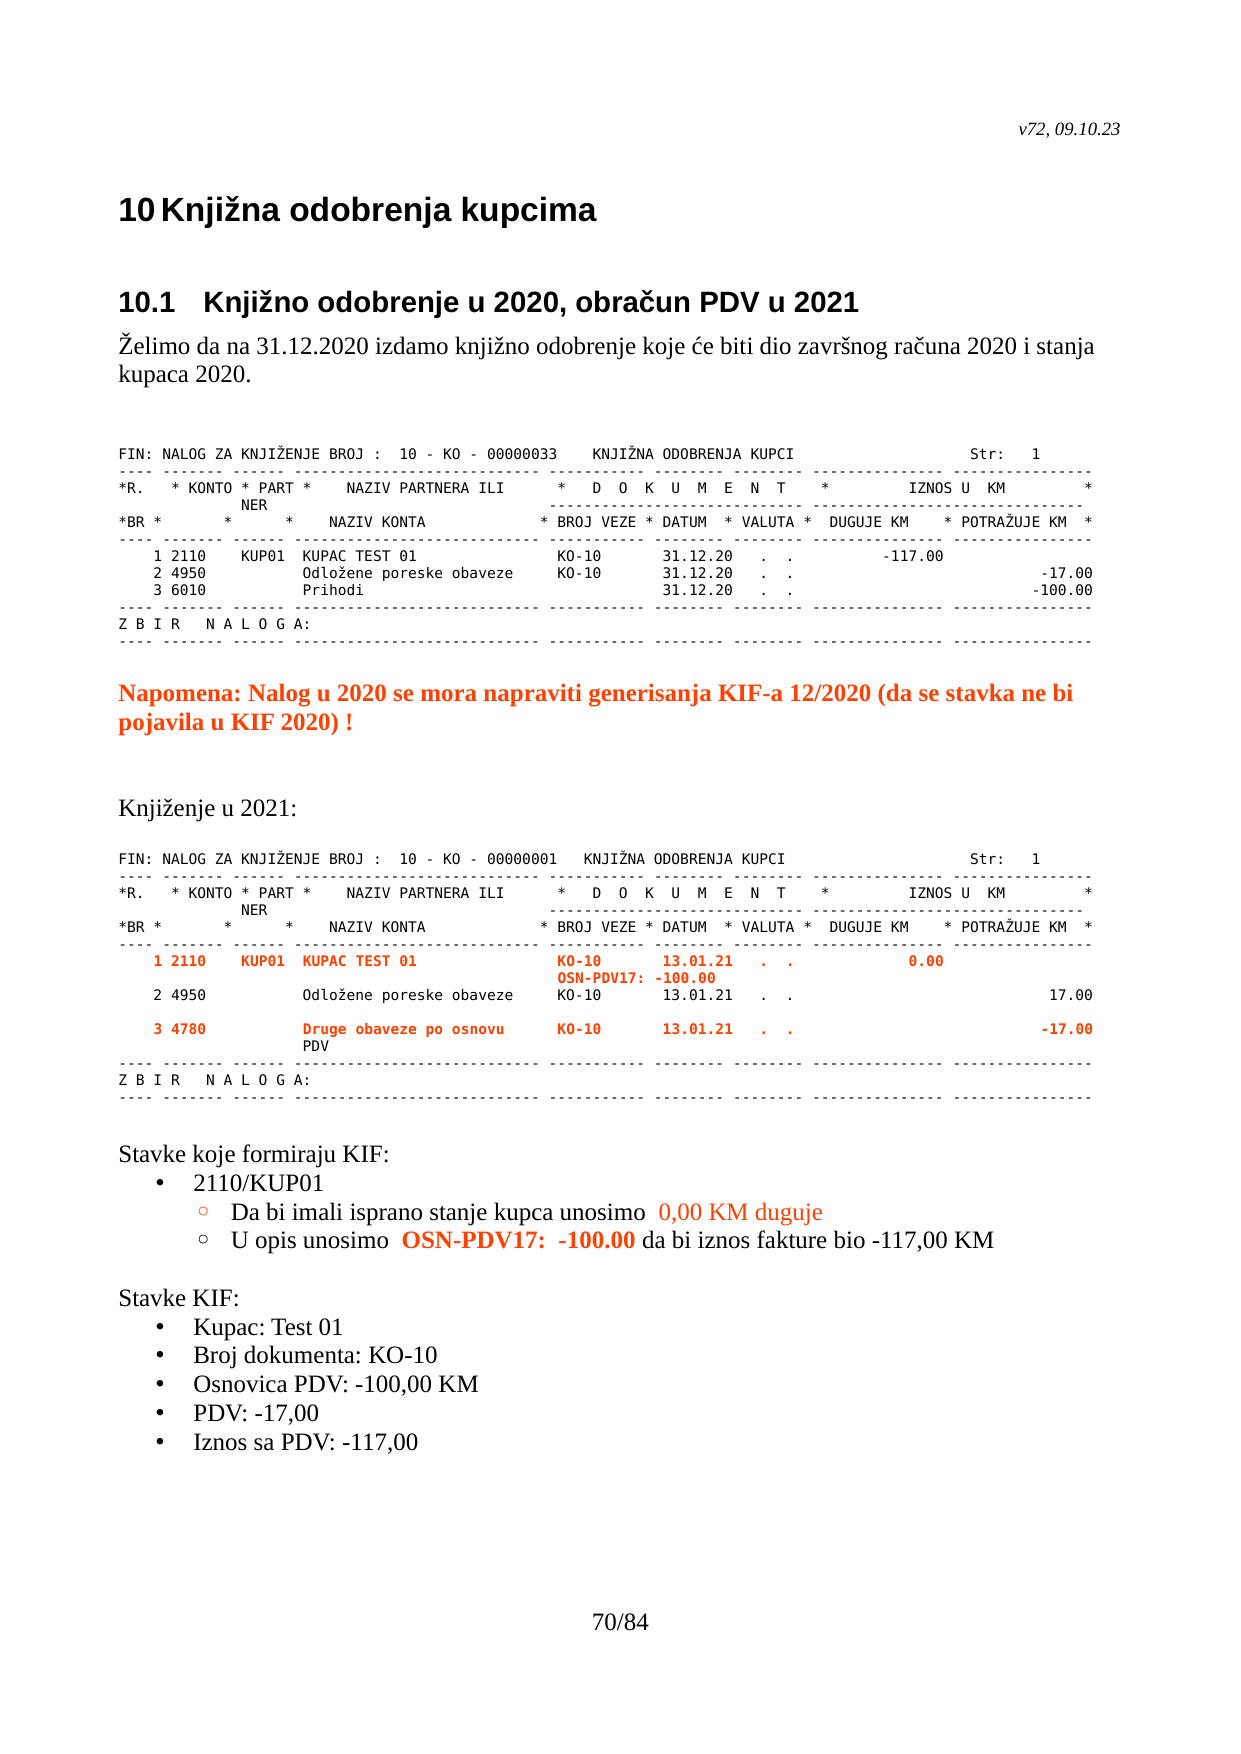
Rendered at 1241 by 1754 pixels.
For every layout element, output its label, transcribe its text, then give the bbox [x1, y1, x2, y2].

text 1 2110 KUP01 KUPAC TEST 01 KO-10 31.12.20 . . -117.00 [118, 548, 1122, 564]
list Broj dokumenta: KO-10 [156, 1341, 1122, 1369]
text *R. * KONTO * PART * NAZIV PARTNERA ILI * D O K U M E N T * IZNOS U KM * [118, 885, 1122, 902]
text 3 4780 Druge obaveze po osnovu KO-10 13.01.21 . . -17.00 [118, 1021, 1122, 1037]
text *BR * * * NAZIV KONTA * BROJ VEZE * DATUM * VALUTA * DUGUJE KM * POTRAŽUJE KM * [118, 919, 1122, 936]
subtitle Knjižno odobrenje u 2020, obračun PDV u 2021 [118, 284, 1122, 318]
text FIN: NALOG ZA KNJIŽENJE BROJ : 10 - KO - 00000001 KNJIŽNA ODOBRENJA KUPCI Str: 1 [118, 851, 1122, 868]
list 2110/KUP01 [156, 1168, 1122, 1197]
text PDV [118, 1037, 1122, 1054]
list PDV: -17,00 [156, 1398, 1122, 1427]
list Kupac: Test 01 [156, 1312, 1122, 1341]
text Z B I R N A L O G A: [118, 1071, 1122, 1088]
text ---- ------- ------ ---------------------------- ----------- -------- -------- --------------- ---------------- [118, 531, 1122, 548]
text NER ----------------------------- ------------------------------- [118, 497, 1122, 514]
text 1 2110 KUP01 KUPAC TEST 01 KO-10 13.01.21 . . 0.00 [118, 953, 1122, 969]
text ---- ------- ------ ---------------------------- ----------- -------- -------- --------------- ---------------- [118, 1088, 1122, 1105]
text ---- ------- ------ ---------------------------- ----------- -------- -------- --------------- ---------------- [118, 868, 1122, 885]
text 2 4950 Odložene poreske obaveze KO-10 13.01.21 . . 17.00 [118, 987, 1122, 1003]
text Napomena: Nalog u 2020 se mora napraviti generisanja KIF-a 12/2020 (da se stavka ne bi pojavila u KIF 2020) ! [118, 678, 1122, 736]
text ---- ------- ------ ---------------------------- ----------- -------- -------- --------------- ---------------- [118, 598, 1122, 616]
text FIN: NALOG ZA KNJIŽENJE BROJ : 10 - KO - 00000033 KNJIŽNA ODOBRENJA KUPCI Str: 1 [118, 446, 1122, 463]
text 3 6010 Prihodi 31.12.20 . . -100.00 [118, 582, 1122, 598]
text ---- ------- ------ ---------------------------- ----------- -------- -------- --------------- ---------------- [118, 1054, 1122, 1071]
list Osnovica PDV: -100,00 KM [156, 1369, 1122, 1398]
text Stavke koje formiraju KIF: [118, 1139, 1122, 1168]
text 2 4950 Odložene poreske obaveze KO-10 31.12.20 . . -17.00 [118, 564, 1122, 582]
list Iznos sa PDV: -117,00 [156, 1427, 1122, 1456]
subtitle Knjižna odobrenja kupcima [118, 190, 1122, 229]
text Z B I R N A L O G A: [118, 616, 1122, 632]
text *BR * * * NAZIV KONTA * BROJ VEZE * DATUM * VALUTA * DUGUJE KM * POTRAŽUJE KM * [118, 514, 1122, 531]
text ---- ------- ------ ---------------------------- ----------- -------- -------- --------------- ---------------- [118, 936, 1122, 953]
text Knjiženje u 2021: [118, 793, 1122, 822]
text OSN-PDV17: -100.00 [118, 969, 1122, 987]
text *R. * KONTO * PART * NAZIV PARTNERA ILI * D O K U M E N T * IZNOS U KM * [118, 480, 1122, 497]
text Želimo da na 31.12.2020 izdamo knjižno odobrenje koje će biti dio završnog računa 2020 i stanja kupaca 2020. [118, 331, 1122, 388]
text ---- ------- ------ ---------------------------- ----------- -------- -------- --------------- ---------------- [118, 632, 1122, 649]
text NER ----------------------------- ------------------------------- [118, 902, 1122, 919]
text ---- ------- ------ ---------------------------- ----------- -------- -------- --------------- ---------------- [118, 463, 1122, 480]
list Da bi imali isprano stanje kupca unosimo 0,00 KM duguje [193, 1197, 1122, 1226]
list U opis unosimo OSN-PDV17: -100.00 da bi iznos fakture bio -117,00 KM [193, 1226, 1122, 1254]
text Stavke KIF: [118, 1283, 1122, 1312]
